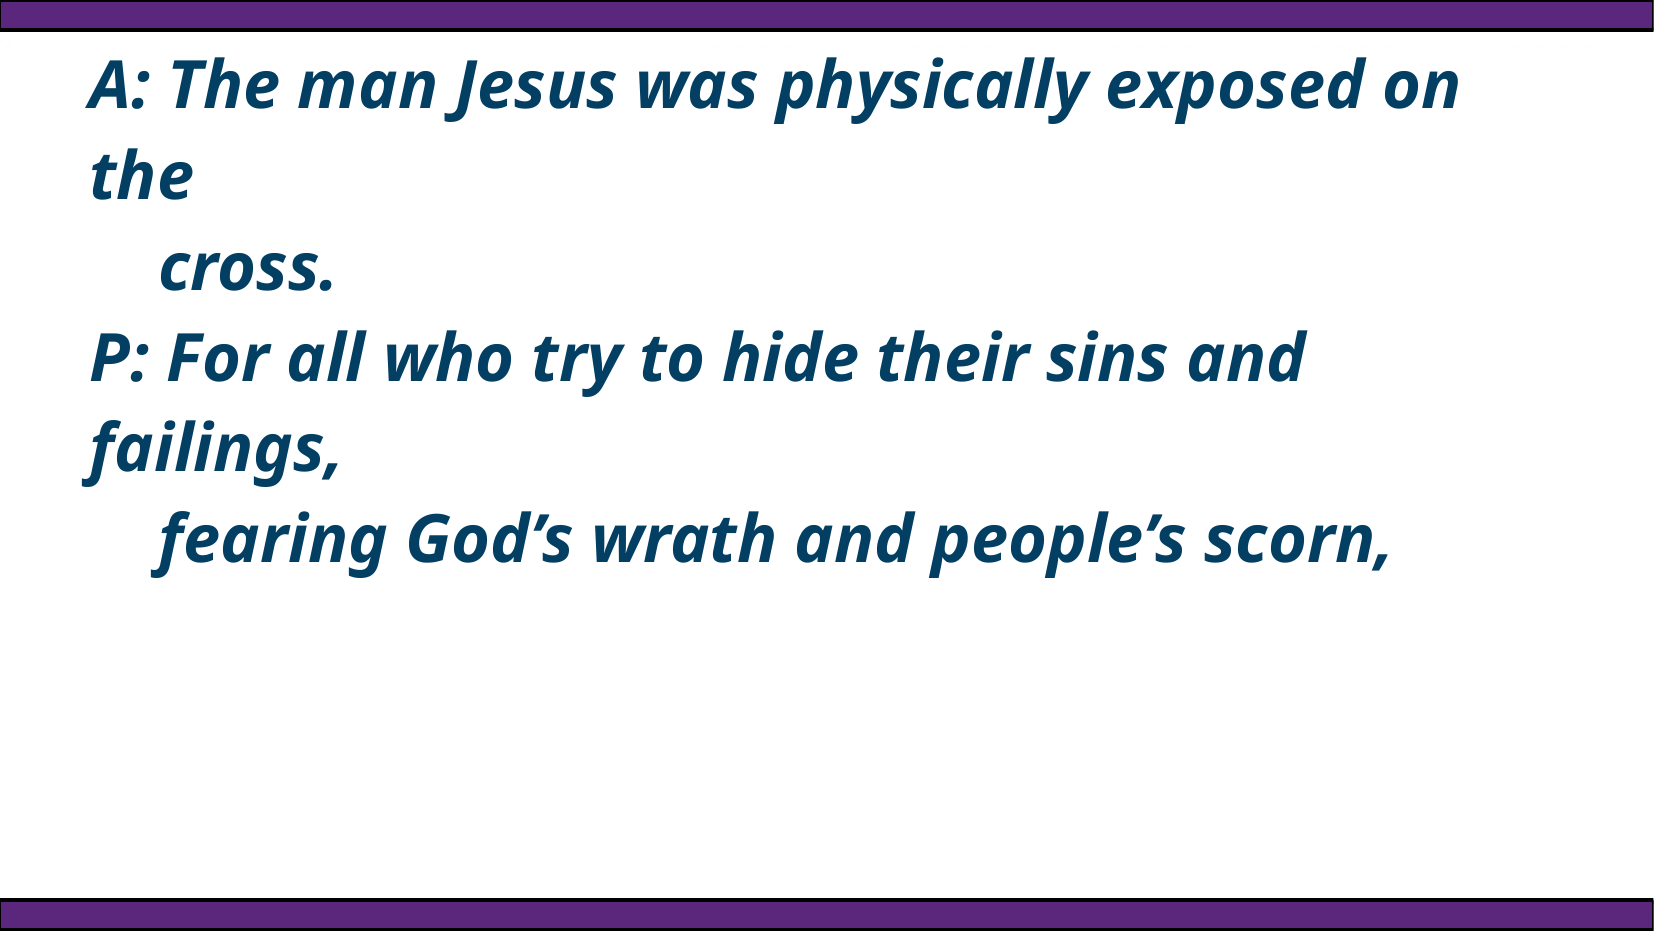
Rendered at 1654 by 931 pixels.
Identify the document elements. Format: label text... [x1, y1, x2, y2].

text_box A: The man Jesus was physically exposed on the cross. P: For all who try to hide their sins and failings, fearing God’s wrath and people’s scorn, [75, 30, 1576, 400]
picture [0, 31, 1654, 900]
text_box [0, 0, 1654, 31]
text_box [0, 900, 1654, 931]
